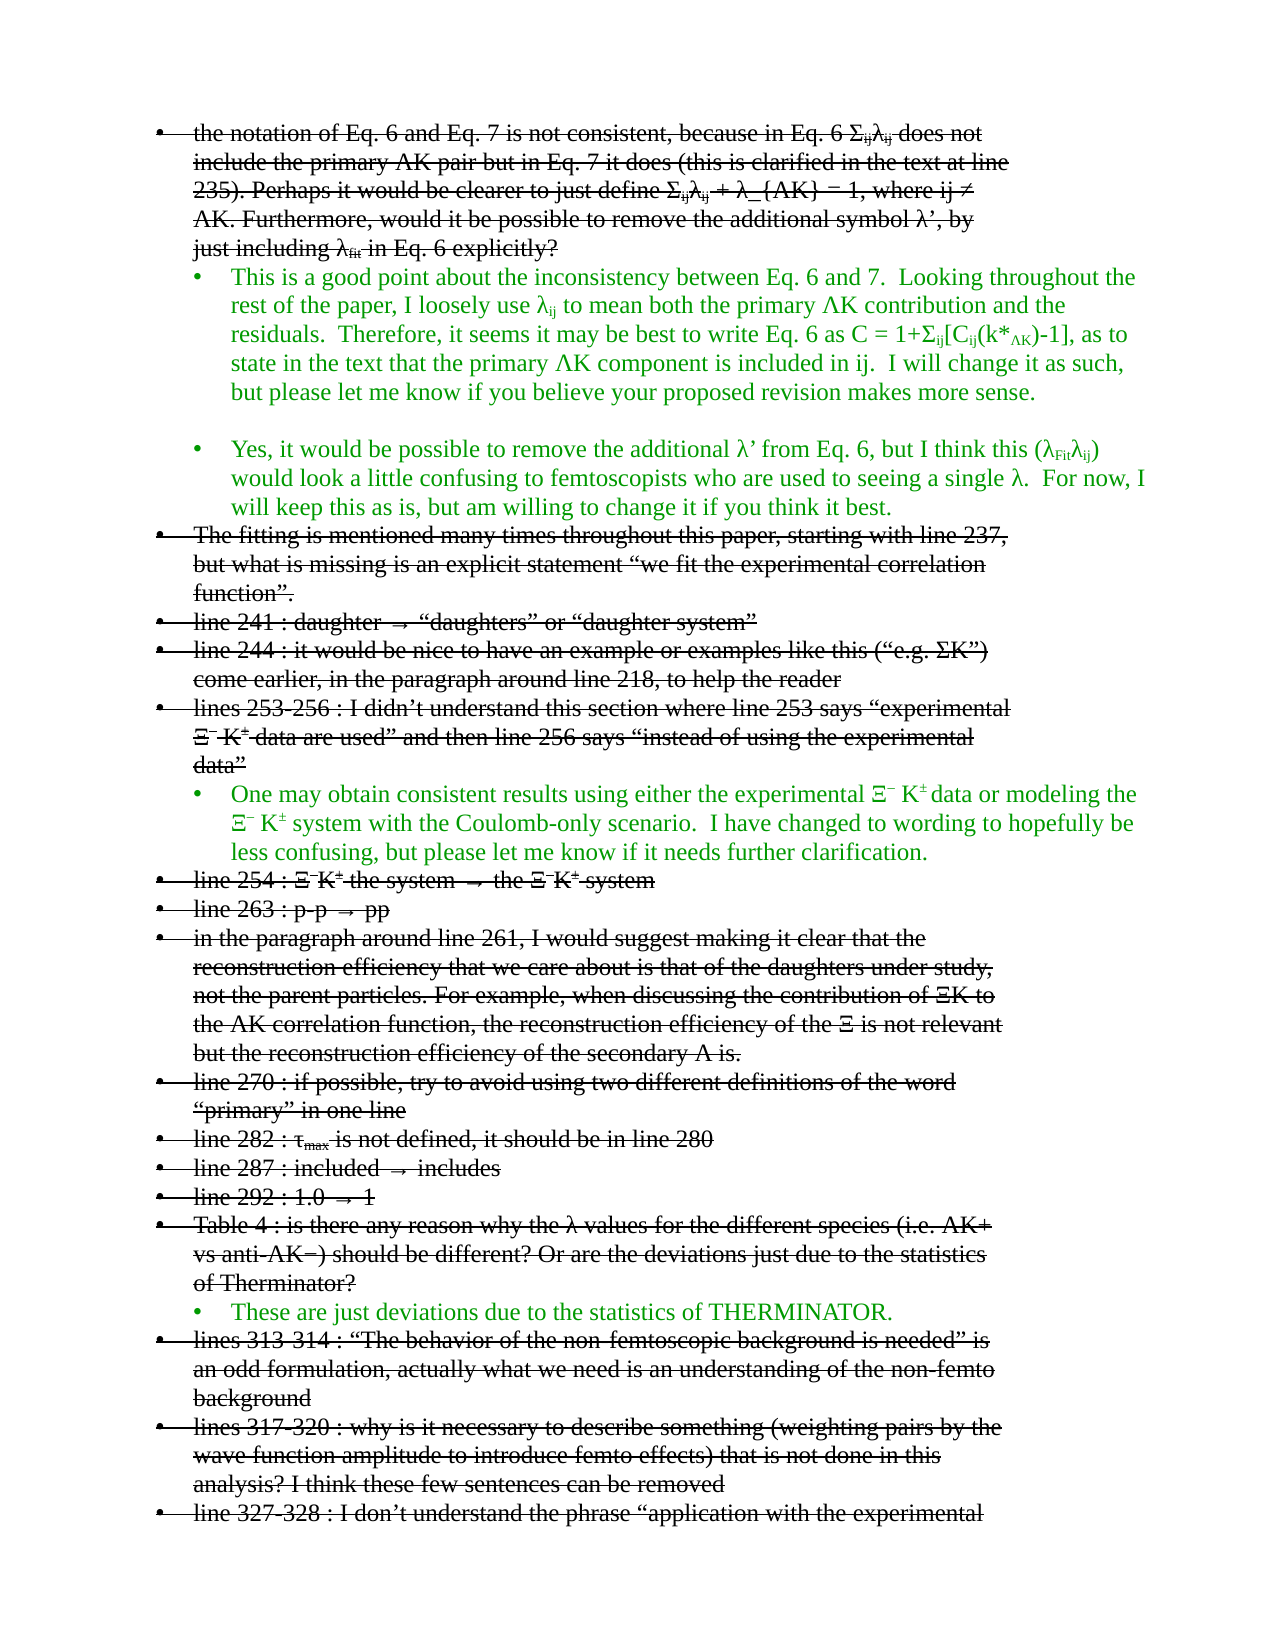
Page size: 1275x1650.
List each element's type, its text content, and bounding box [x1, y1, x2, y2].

list The fitting is mentioned many times throughout this paper, starting with line 237, [156, 521, 1157, 549]
list the notation of Eq. 6 and Eq. 7 is not consistent, because in Eq. 6 Σijλij does not [156, 118, 1157, 147]
list just including λfit in Eq. 6 explicitly? [156, 233, 1157, 262]
list wave function amplitude to introduce femto effects) that is not done in this [156, 1441, 1157, 1469]
list line 244 : it would be nice to have an example or examples like this (“e.g. ΣK”) [156, 636, 1157, 664]
list 235). Perhaps it would be clearer to just define Σijλij + λ_{ΛK} = 1, where ij ≠ [156, 176, 1157, 204]
list line 292 : 1.0 → 1 [156, 1182, 1157, 1211]
list One may obtain consistent results using either the experimental Ξ– K± data or modeling the Ξ– K± system with the Coulomb-only scenario. I have changed to wording to hopefully be less confusing, but please let me know if it needs further clarification. [193, 779, 1157, 866]
list Yes, it would be possible to remove the additional λ’ from Eq. 6, but I think this (λFitλij) would look a little confusing to femtoscopists who are used to seeing a single λ. For now, I will keep this as is, but am willing to change it if you think it best. [193, 434, 1157, 521]
list line 287 : included → includes [156, 1153, 1157, 1182]
list but the reconstruction efficiency of the secondary Λ is. [156, 1038, 1157, 1067]
list line 254 : Ξ–K± the system → the Ξ–K± system [156, 866, 1157, 894]
list include the primary ΛK pair but in Eq. 7 it does (this is clarified in the text at line [156, 147, 1157, 176]
list lines 317-320 : why is it necessary to describe something (weighting pairs by the [156, 1412, 1157, 1441]
list lines 313-314 : “The behavior of the non-femtoscopic background is needed” is [156, 1326, 1157, 1354]
list background [156, 1383, 1157, 1412]
list ΛK. Furthermore, would it be possible to remove the additional symbol λ’, by [156, 204, 1157, 233]
list of Therminator? [156, 1268, 1157, 1297]
list come earlier, in the paragraph around line 218, to help the reader [156, 664, 1157, 693]
list This is a good point about the inconsistency between Eq. 6 and 7. Looking throughout the rest of the paper, I loosely use λij to mean both the primary ΛK contribution and the residuals. Therefore, it seems it may be best to write Eq. 6 as C = 1+Σij[Cij(k*ΛK)-1], as to state in the text that the primary ΛK component is included in ij. I will change it as such, but please let me know if you believe your proposed revision makes more sense. [193, 262, 1157, 434]
list the ΛK correlation function, the reconstruction efficiency of the Ξ is not relevant [156, 1009, 1157, 1038]
list vs anti-ΛK−) should be different? Or are the deviations just due to the statistics [156, 1239, 1157, 1268]
list data” [156, 751, 1157, 779]
list but what is missing is an explicit statement “we fit the experimental correlation [156, 549, 1157, 578]
list Ξ– K± data are used” and then line 256 says “instead of using the experimental [156, 722, 1157, 751]
list line 282 : τmax is not defined, it should be in line 280 [156, 1124, 1157, 1153]
list in the paragraph around line 261, I would suggest making it clear that the [156, 923, 1157, 952]
list line 270 : if possible, try to avoid using two different definitions of the word [156, 1067, 1157, 1096]
list lines 253-256 : I didn’t understand this section where line 253 says “experimental [156, 693, 1157, 722]
list not the parent particles. For example, when discussing the contribution of ΞK to [156, 981, 1157, 1009]
list “primary” in one line [156, 1096, 1157, 1124]
list line 263 : p-p → pp [156, 894, 1157, 923]
list Table 4 : is there any reason why the λ values for the different species (i.e. ΛK+ [156, 1211, 1157, 1239]
list line 327-328 : I don’t understand the phrase “application with the experimental [156, 1498, 1157, 1527]
list These are just deviations due to the statistics of THERMINATOR. [193, 1297, 1157, 1326]
list an odd formulation, actually what we need is an understanding of the non-femto [156, 1354, 1157, 1383]
list reconstruction efficiency that we care about is that of the daughters under study, [156, 952, 1157, 981]
list analysis? I think these few sentences can be removed [156, 1469, 1157, 1498]
list function”. [156, 578, 1157, 607]
list line 241 : daughter → “daughters” or “daughter system” [156, 607, 1157, 636]
